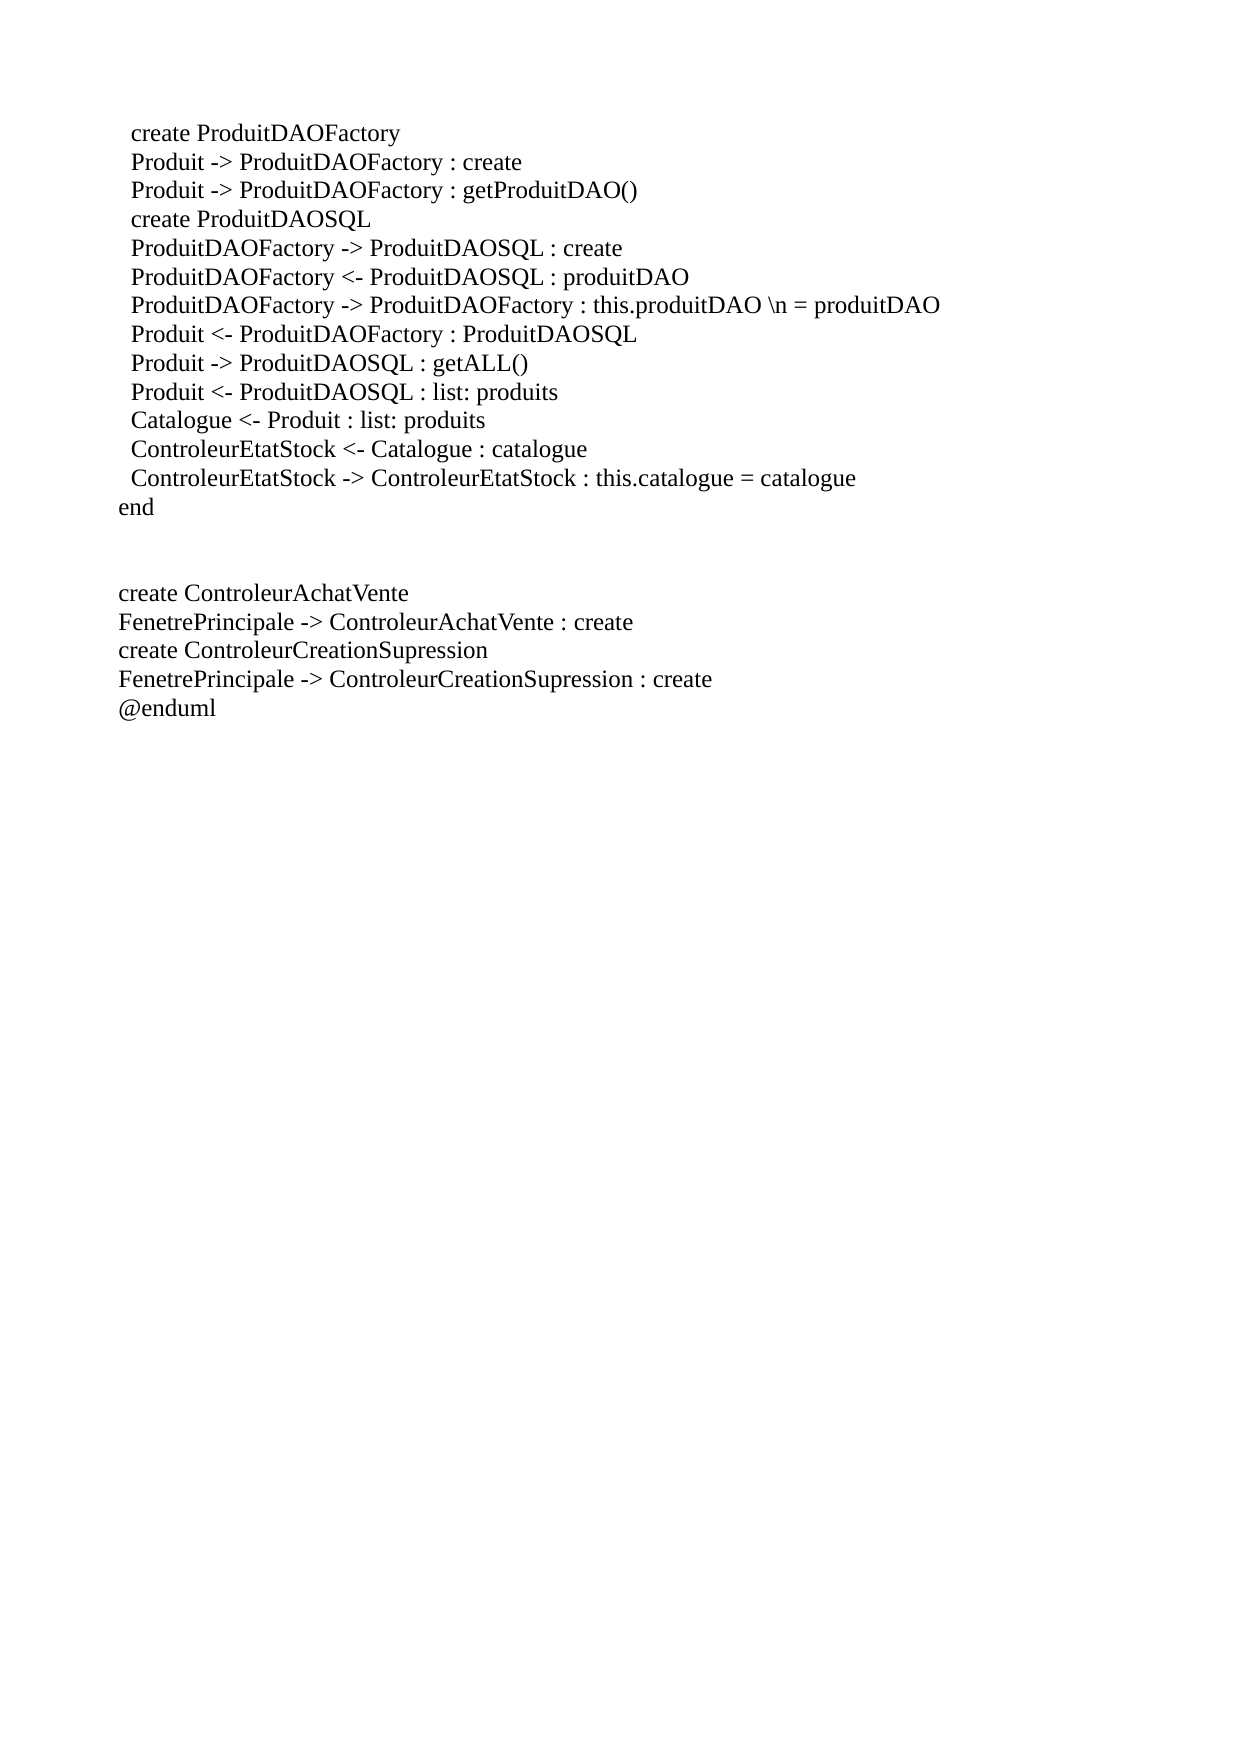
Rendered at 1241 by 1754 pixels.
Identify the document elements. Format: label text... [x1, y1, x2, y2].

text Catalogue <- Produit : list: produits [118, 406, 1122, 434]
text ProduitDAOFactory -> ProduitDAOFactory : this.produitDAO \n = produitDAO [118, 291, 1122, 319]
text Produit <- ProduitDAOFactory : ProduitDAOSQL [118, 319, 1122, 348]
text Produit -> ProduitDAOFactory : getProduitDAO() [118, 176, 1122, 204]
text @enduml [118, 693, 1122, 722]
text create ProduitDAOSQL [118, 204, 1122, 233]
text ControleurEtatStock -> ControleurEtatStock : this.catalogue = catalogue [118, 463, 1122, 492]
text end [118, 492, 1122, 521]
text ProduitDAOFactory -> ProduitDAOSQL : create [118, 233, 1122, 262]
text Produit <- ProduitDAOSQL : list: produits [118, 377, 1122, 406]
text ProduitDAOFactory <- ProduitDAOSQL : produitDAO [118, 262, 1122, 291]
text create ControleurCreationSupression [118, 636, 1122, 664]
text Produit -> ProduitDAOSQL : getALL() [118, 348, 1122, 377]
text create ControleurAchatVente [118, 578, 1122, 607]
text FenetrePrincipale -> ControleurCreationSupression : create [118, 664, 1122, 693]
text create ProduitDAOFactory [118, 118, 1122, 147]
text ControleurEtatStock <- Catalogue : catalogue [118, 434, 1122, 463]
text FenetrePrincipale -> ControleurAchatVente : create [118, 607, 1122, 636]
text Produit -> ProduitDAOFactory : create [118, 147, 1122, 176]
